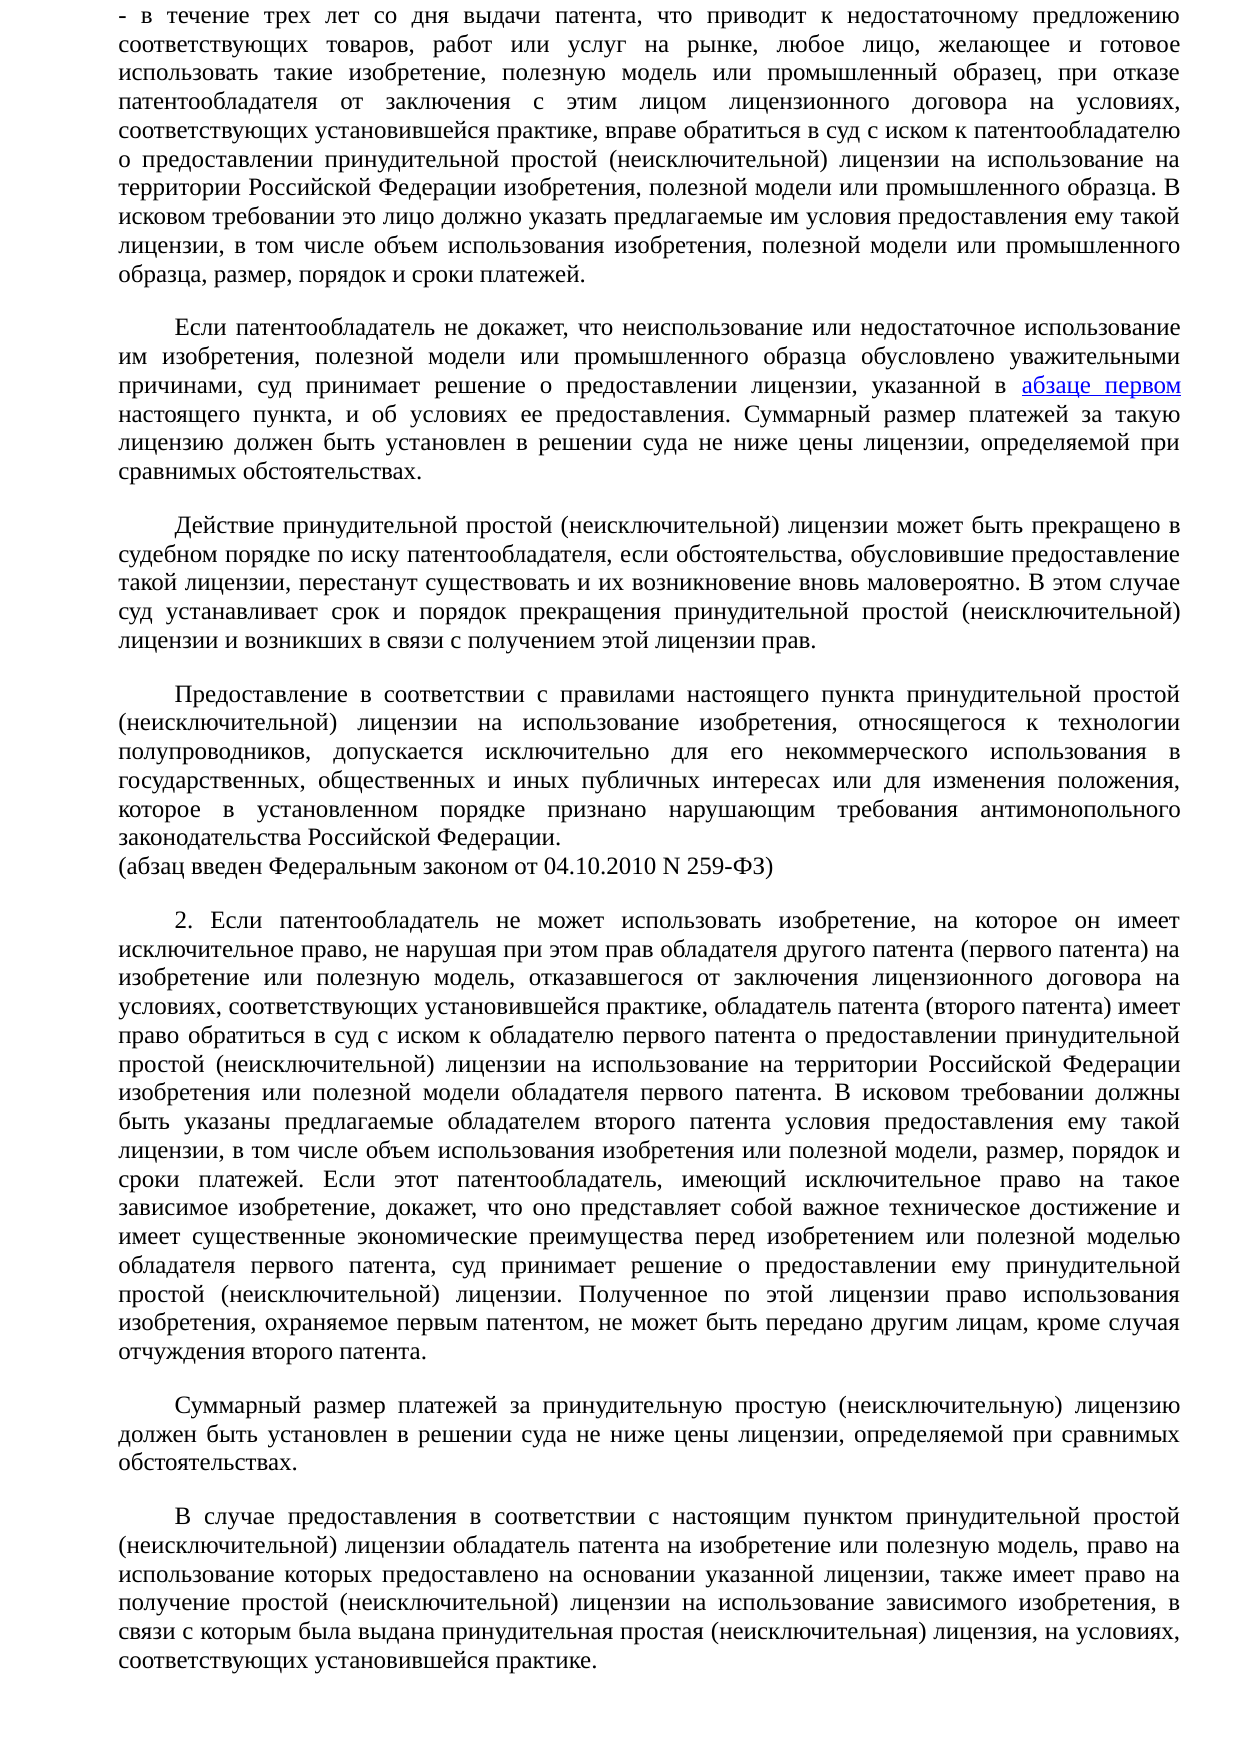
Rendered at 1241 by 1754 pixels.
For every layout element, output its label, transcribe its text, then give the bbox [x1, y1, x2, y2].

text - в течение трех лет со дня выдачи патента, что приводит к недостаточному предложению соответствующих товаров, работ или услуг на рынке, любое лицо, желающее и готовое использовать такие изобретение, полезную модель или промышленный образец, при отказе патентообладателя от заключения с этим лицом лицензионного договора на условиях, соответствующих установившейся практике, вправе обратиться в суд с иском к патентообладателю о предоставлении принудительной простой (неисключительной) лицензии на использование на территории Российской Федерации изобретения, полезной модели или промышленного образца. В исковом требовании это лицо должно указать предлагаемые им условия предоставления ему такой лицензии, в том числе объем использования изобретения, полезной модели или промышленного образца, размер, порядок и сроки платежей. [118, 0, 1181, 287]
text (абзац введен Федеральным законом от 04.10.2010 N 259-ФЗ) [118, 851, 1181, 880]
text Если патентообладатель не докажет, что неиспользование или недостаточное использование им изобретения, полезной модели или промышленного образца обусловлено уважительными причинами, суд принимает решение о предоставлении лицензии, указанной в абзаце первом настоящего пункта, и об условиях ее предоставления. Суммарный размер платежей за такую лицензию должен быть установлен в решении суда не ниже цены лицензии, определяемой при сравнимых обстоятельствах. [118, 312, 1181, 485]
text Предоставление в соответствии с правилами настоящего пункта принудительной простой (неисключительной) лицензии на использование изобретения, относящегося к технологии полупроводников, допускается исключительно для его некоммерческого использования в государственных, общественных и иных публичных интересах или для изменения положения, которое в установленном порядке признано нарушающим требования антимонопольного законодательства Российской Федерации. [118, 679, 1181, 851]
text Действие принудительной простой (неисключительной) лицензии может быть прекращено в судебном порядке по иску патентообладателя, если обстоятельства, обусловившие предоставление такой лицензии, перестанут существовать и их возникновение вновь маловероятно. В этом случае суд устанавливает срок и порядок прекращения принудительной простой (неисключительной) лицензии и возникших в связи с получением этой лицензии прав. [118, 510, 1181, 654]
text 2. Если патентообладатель не может использовать изобретение, на которое он имеет исключительное право, не нарушая при этом прав обладателя другого патента (первого патента) на изобретение или полезную модель, отказавшегося от заключения лицензионного договора на условиях, соответствующих установившейся практике, обладатель патента (второго патента) имеет право обратиться в суд с иском к обладателю первого патента о предоставлении принудительной простой (неисключительной) лицензии на использование на территории Российской Федерации изобретения или полезной модели обладателя первого патента. В исковом требовании должны быть указаны предлагаемые обладателем второго патента условия предоставления ему такой лицензии, в том числе объем использования изобретения или полезной модели, размер, порядок и сроки платежей. Если этот патентообладатель, имеющий исключительное право на такое зависимое изобретение, докажет, что оно представляет собой важное техническое достижение и имеет существенные экономические преимущества перед изобретением или полезной моделью обладателя первого патента, суд принимает решение о предоставлении ему принудительной простой (неисключительной) лицензии. Полученное по этой лицензии право использования изобретения, охраняемое первым патентом, не может быть передано другим лицам, кроме случая отчуждения второго патента. [118, 905, 1181, 1365]
text В случае предоставления в соответствии с настоящим пунктом принудительной простой (неисключительной) лицензии обладатель патента на изобретение или полезную модель, право на использование которых предоставлено на основании указанной лицензии, также имеет право на получение простой (неисключительной) лицензии на использование зависимого изобретения, в связи с которым была выдана принудительная простая (неисключительная) лицензия, на условиях, соответствующих установившейся практике. [118, 1501, 1181, 1674]
text Суммарный размер платежей за принудительную простую (неисключительную) лицензию должен быть установлен в решении суда не ниже цены лицензии, определяемой при сравнимых обстоятельствах. [118, 1390, 1181, 1476]
